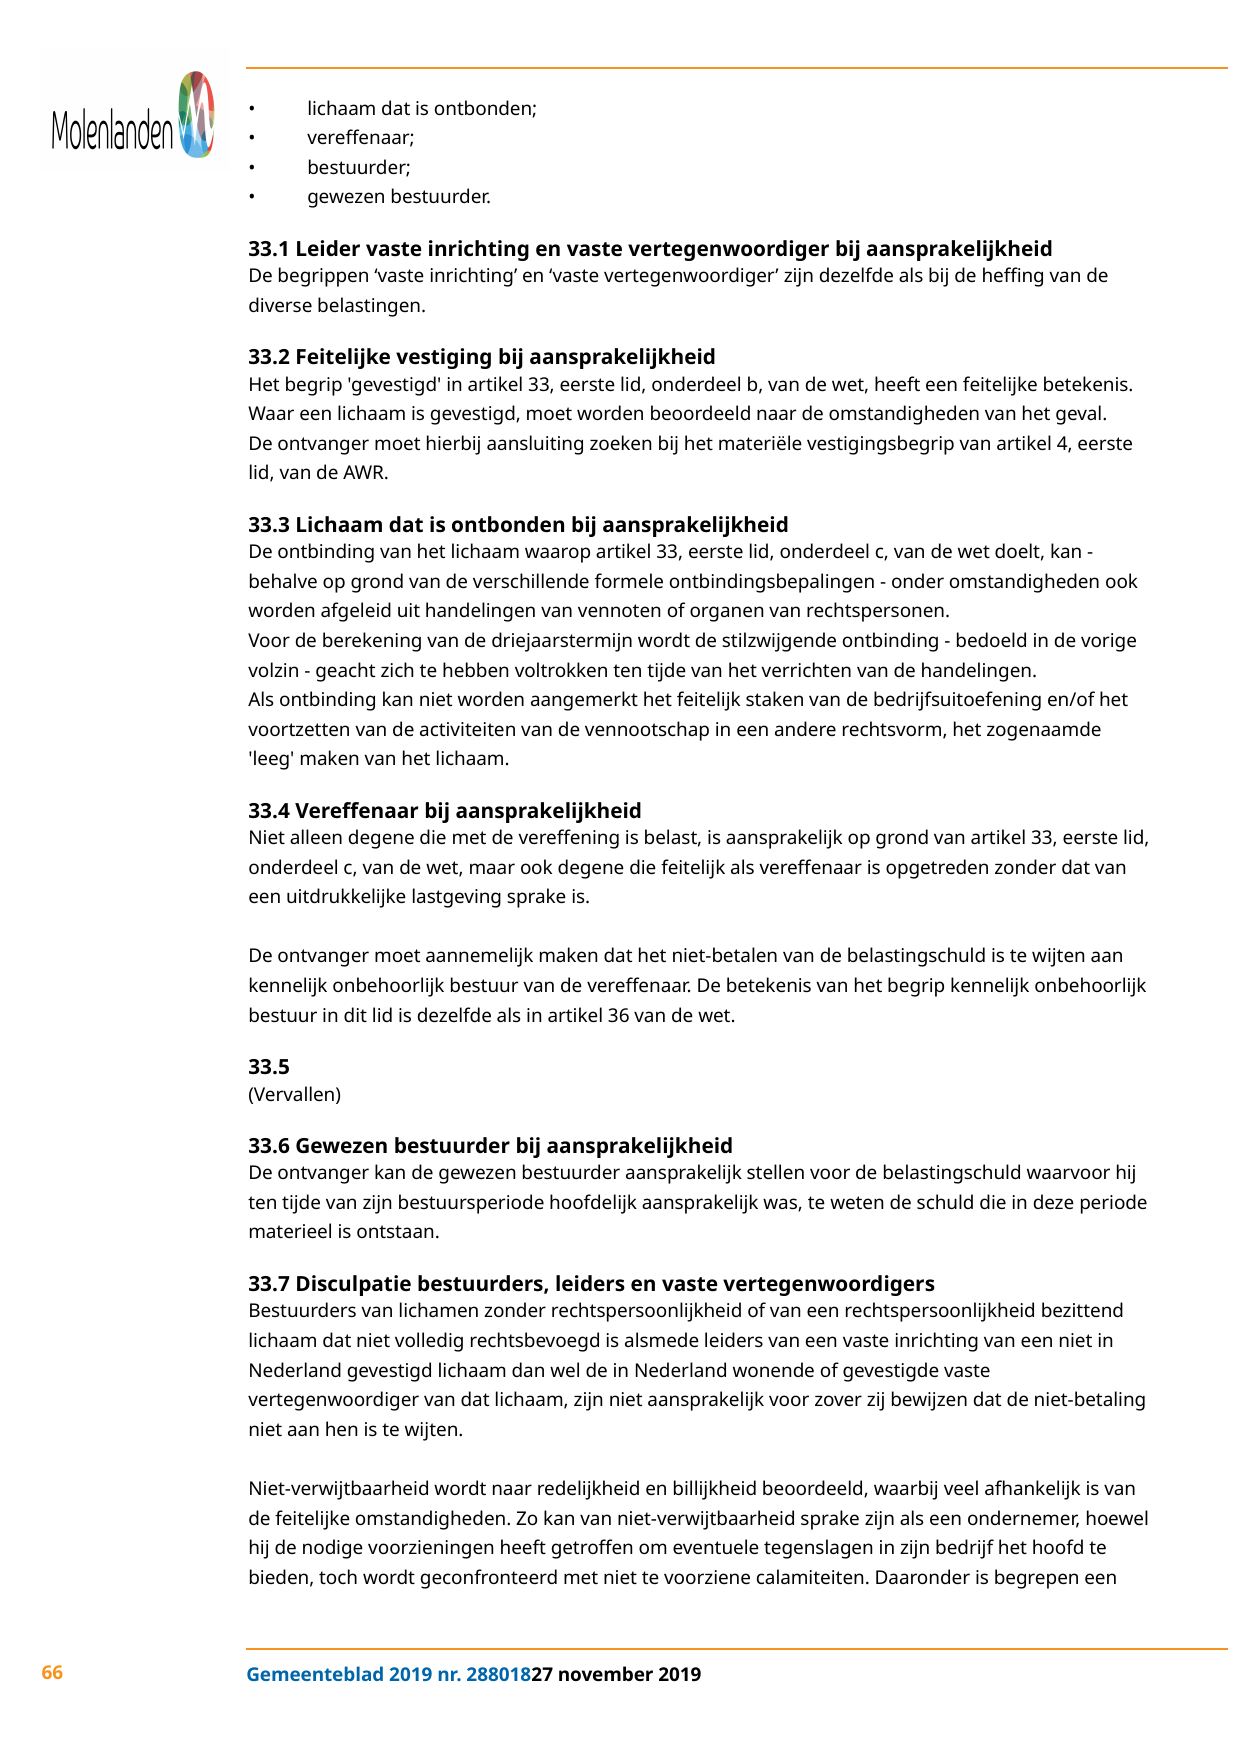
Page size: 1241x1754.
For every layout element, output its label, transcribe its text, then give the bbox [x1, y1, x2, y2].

text 33.2 Feitelijke vestiging bij aansprakelijkheid [248, 342, 1152, 371]
text De ontvanger moet aannemelijk maken dat het niet-betalen van de belastingschuld is te wijten aan kennelijk onbehoorlijk bestuur van de vereffenaar. De betekenis van het begrip kennelijk onbehoorlijk bestuur in dit lid is dezelfde als in artikel 36 van de wet. [248, 943, 1152, 1028]
list bestuurder; [248, 154, 1152, 180]
text 33.3 Lichaam dat is ontbonden bij aansprakelijkheid [248, 510, 1152, 538]
text 33.5 [248, 1052, 1152, 1081]
text De ontvanger moet hierbij aansluiting zoeken bij het materiële vestigingsbegrip van artikel 4, eerste lid, van de AWR. [248, 430, 1152, 485]
text (Vervallen) [248, 1081, 1152, 1106]
text Voor de berekening van de driejaarstermijn wordt de stilzwijgende ontbinding - bedoeld in de vorige volzin - geacht zich te hebben voltrokken ten tijde van het verrichten van de handelingen. [248, 627, 1152, 682]
text Als ontbinding kan niet worden aangemerkt het feitelijk staken van de bedrijfsuitoefening en/of het voortzetten van de activiteiten van de vennootschap in een andere rechtsvorm, het zogenaamde 'leeg' maken van het lichaam. [248, 686, 1152, 771]
list lichaam dat is ontbonden; [248, 95, 1152, 121]
list vereffenaar; [248, 124, 1152, 150]
text 33.4 Vereffenaar bij aansprakelijkheid [248, 796, 1152, 824]
text 33.6 Gewezen bestuurder bij aansprakelijkheid [248, 1131, 1152, 1159]
text De ontbinding van het lichaam waarop artikel 33, eerste lid, onderdeel c, van de wet doelt, kan - behalve op grond van de verschillende formele ontbindingsbepalingen - onder omstandigheden ook worden afgeleid uit handelingen van vennoten of organen van rechtspersonen. [248, 538, 1152, 623]
list gewezen bestuurder. [248, 183, 1152, 209]
text Bestuurders van lichamen zonder rechtspersoonlijkheid of van een rechtspersoonlijkheid bezittend lichaam dat niet volledig rechtsbevoegd is alsmede leiders van een vaste inrichting van een niet in Nederland gevestigd lichaam dan wel de in Nederland wonende of gevestigde vaste vertegenwoordiger van dat lichaam, zijn niet aansprakelijk voor zover zij bewijzen dat de niet-betaling niet aan hen is te wijten. [248, 1298, 1152, 1442]
picture [41, 47, 231, 172]
text De ontvanger kan de gewezen bestuurder aansprakelijk stellen voor de belastingschuld waarvoor hij ten tijde van zijn bestuursperiode hoofdelijk aansprakelijk was, te weten de schuld die in deze periode materieel is ontstaan. [248, 1159, 1152, 1244]
text Het begrip 'gevestigd' in artikel 33, eerste lid, onderdeel b, van de wet, heeft een feitelijke betekenis. Waar een lichaam is gevestigd, moet worden beoordeeld naar de omstandigheden van het geval. [248, 371, 1152, 426]
text 33.1 Leider vaste inrichting en vaste vertegenwoordiger bij aansprakelijkheid [248, 234, 1152, 262]
text 33.7 Disculpatie bestuurders, leiders en vaste vertegenwoordigers [248, 1269, 1152, 1298]
text Niet-verwijtbaarheid wordt naar redelijkheid en billijkheid beoordeeld, waarbij veel afhankelijk is van de feitelijke omstandigheden. Zo kan van niet-verwijtbaarheid sprake zijn als een ondernemer, hoewel hij de nodige voorzieningen heeft getroffen om eventuele tegenslagen in zijn bedrijf het hoofd te bieden, toch wordt geconfronteerd met niet te voorziene calamiteiten. Daaronder is begrepen een [248, 1475, 1152, 1589]
text Niet alleen degene die met de vereffening is belast, is aansprakelijk op grond van artikel 33, eerste lid, onderdeel c, van de wet, maar ook degene die feitelijk als vereffenaar is opgetreden zonder dat van een uitdrukkelijke lastgeving sprake is. [248, 824, 1152, 909]
text De begrippen ‘vaste inrichting’ en ‘vaste vertegenwoordiger’ zijn dezelfde als bij de heffing van de diverse belastingen. [248, 262, 1152, 318]
